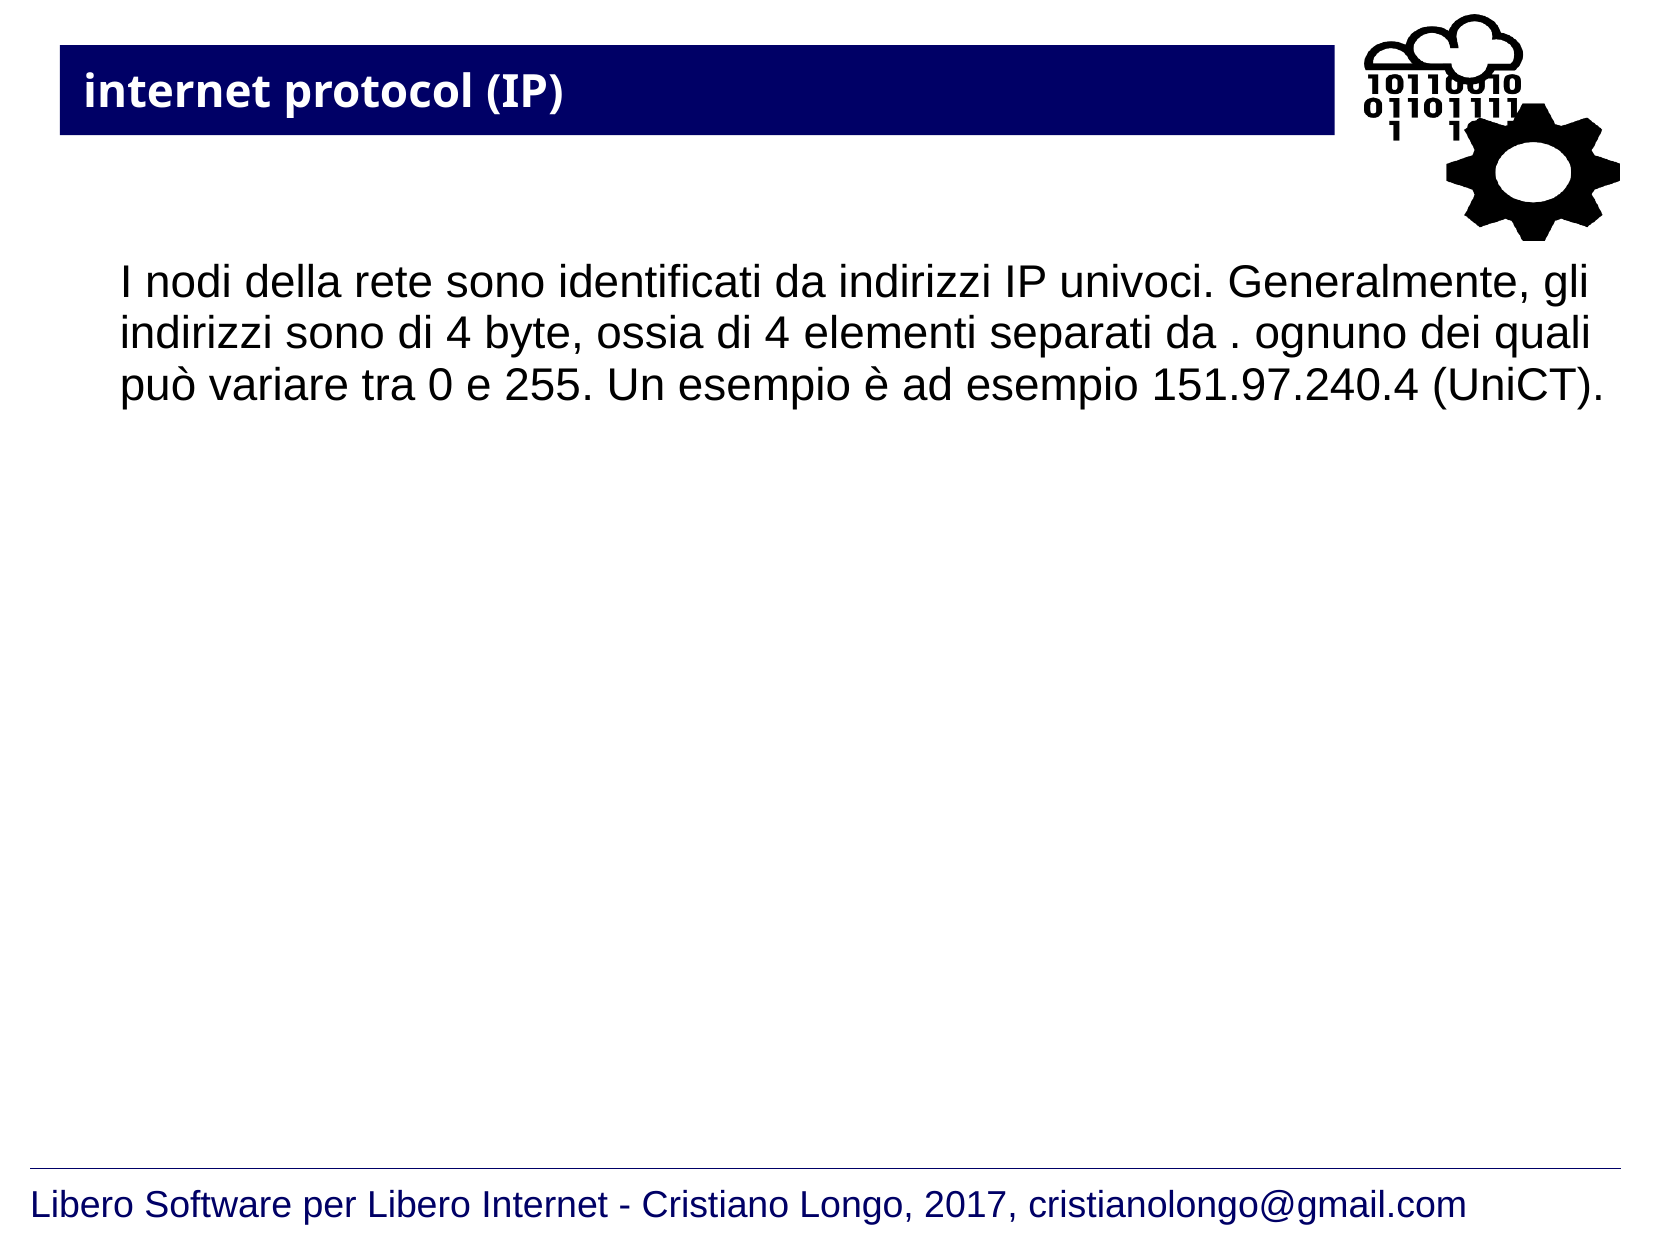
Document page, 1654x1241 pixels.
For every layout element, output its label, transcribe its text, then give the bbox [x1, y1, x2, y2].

text_box Libero Software per Libero Internet - Cristiano Longo, 2017, cristianolongo@gmail.com [15, 1168, 1653, 1241]
list internet protocol (IP) [59, 45, 1335, 136]
picture [1364, 14, 1620, 241]
text_box I nodi della rete sono identificati da indirizzi IP univoci. Generalmente, gli indirizzi sono di 4 byte, ossia di 4 elementi separati da . ognuno dei quali può variare tra 0 e 255. Un esempio è ad esempio 151.97.240.4 (UniCT). [105, 248, 1653, 418]
